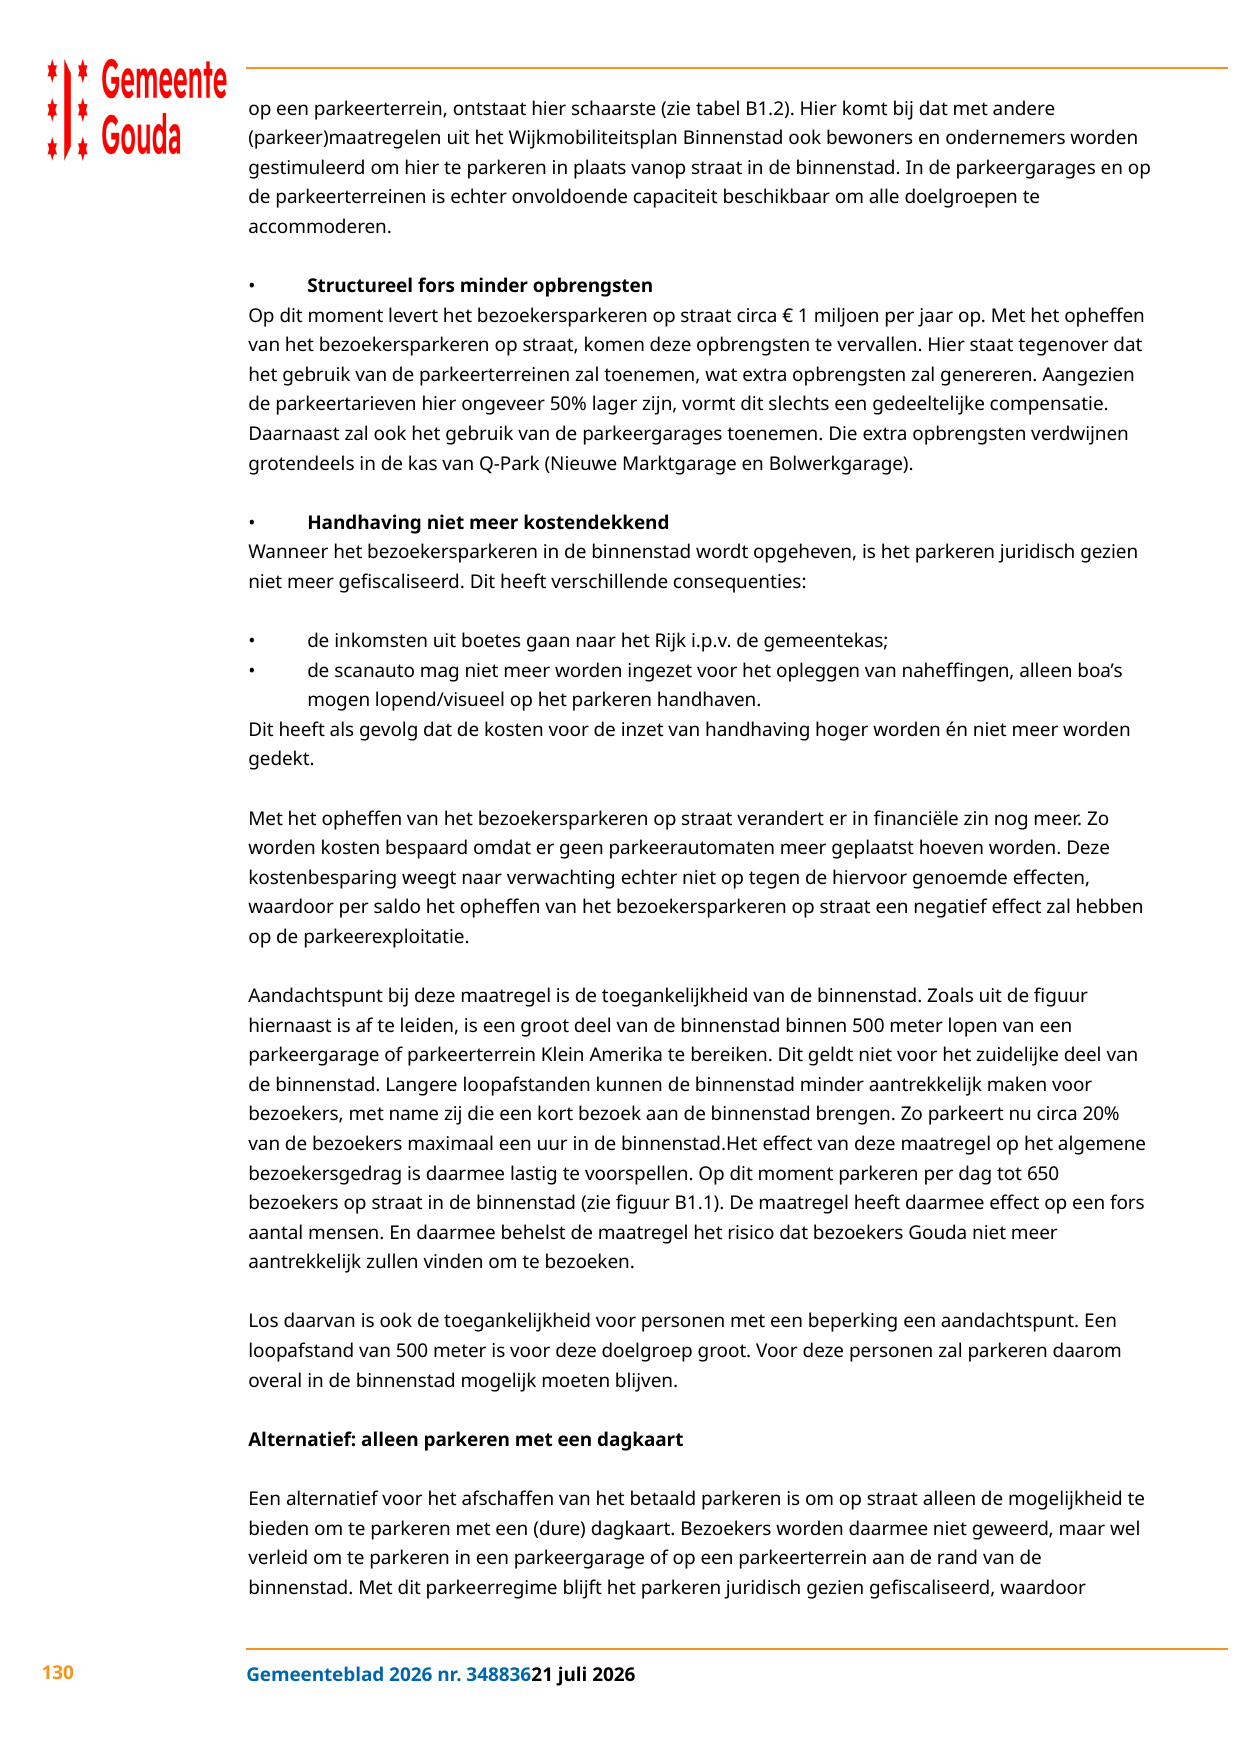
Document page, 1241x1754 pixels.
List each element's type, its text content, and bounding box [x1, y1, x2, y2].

list de scanauto mag niet meer worden ingezet voor het opleggen van naheffingen, alleen boa’s mogen lopend/visueel op het parkeren handhaven. [248, 657, 1152, 712]
list de inkomsten uit boetes gaan naar het Rijk i.p.v. de gemeentekas; [248, 627, 1152, 653]
text Aandachtspunt bij deze maatregel is de toegankelijkheid van de binnenstad. Zoals uit de figuur hiernaast is af te leiden, is een groot deel van de binnenstad binnen 500 meter lopen van een parkeergarage of parkeerterrein Klein Amerika te bereiken. Dit geldt niet voor het zuidelijke deel van de binnenstad. Langere loopafstanden kunnen de binnenstad minder aantrekkelijk maken voor bezoekers, met name zij die een kort bezoek aan de binnenstad brengen. Zo parkeert nu circa 20% van de bezoekers maximaal een uur in de binnenstad.Het effect van deze maatregel op het algemene bezoekersgedrag is daarmee lastig te voorspellen. Op dit moment parkeren per dag tot 650 bezoekers op straat in de binnenstad (zie figuur B1.1). De maatregel heeft daarmee effect op een fors aantal mensen. En daarmee behelst de maatregel het risico dat bezoekers Gouda niet meer aantrekkelijk zullen vinden om te bezoeken. [248, 982, 1152, 1274]
list Structureel fors minder opbrengsten [248, 272, 1152, 298]
text Alternatief: alleen parkeren met een dagkaart [248, 1426, 1152, 1452]
text Wanneer het bezoekersparkeren in de binnenstad wordt opgeheven, is het parkeren juridisch gezien niet meer gefiscaliseerd. Dit heeft verschillende consequenties: [248, 538, 1152, 594]
list Handhaving niet meer kostendekkend [248, 509, 1152, 535]
picture [41, 47, 231, 172]
text Dit heeft als gevolg dat de kosten voor de inzet van handhaving hoger worden én niet meer worden gedekt. [248, 716, 1152, 771]
text Een alternatief voor het afschaffen van het betaald parkeren is om op straat alleen de mogelijkheid te bieden om te parkeren met een (dure) dagkaart. Bezoekers worden daarmee niet geweerd, maar wel verleid om te parkeren in een parkeergarage of op een parkeerterrein aan de rand van de binnenstad. Met dit parkeerregime blijft het parkeren juridisch gezien gefiscaliseerd, waardoor [248, 1485, 1152, 1600]
text Op dit moment levert het bezoekersparkeren op straat circa € 1 miljoen per jaar op. Met het opheffen van het bezoekersparkeren op straat, komen deze opbrengsten te vervallen. Hier staat tegenover dat het gebruik van de parkeerterreinen zal toenemen, wat extra opbrengsten zal genereren. Aangezien de parkeertarieven hier ongeveer 50% lager zijn, vormt dit slechts een gedeeltelijke compensatie. Daarnaast zal ook het gebruik van de parkeergarages toenemen. Die extra opbrengsten verdwijnen grotendeels in de kas van Q-Park (Nieuwe Marktgarage en Bolwerkgarage). [248, 302, 1152, 476]
text Los daarvan is ook de toegankelijkheid voor personen met een beperking een aandachtspunt. Een loopafstand van 500 meter is voor deze doelgroep groot. Voor deze personen zal parkeren daarom overal in de binnenstad mogelijk moeten blijven. [248, 1308, 1152, 1393]
text Met het opheffen van het bezoekersparkeren op straat verandert er in financiële zin nog meer. Zo worden kosten bespaard omdat er geen parkeerautomaten meer geplaatst hoeven worden. Deze kostenbesparing weegt naar verwachting echter niet op tegen de hiervoor genoemde effecten, waardoor per saldo het opheffen van het bezoekersparkeren op straat een negatief effect zal hebben op de parkeerexploitatie. [248, 805, 1152, 949]
text op een parkeerterrein, ontstaat hier schaarste (zie tabel B1.2). Hier komt bij dat met andere (parkeer)maatregelen uit het Wijkmobiliteitsplan Binnenstad ook bewoners en ondernemers worden gestimuleerd om hier te parkeren in plaats vanop straat in de binnenstad. In de parkeergarages en op de parkeerterreinen is echter onvoldoende capaciteit beschikbaar om alle doelgroepen te accommoderen. [248, 95, 1152, 239]
